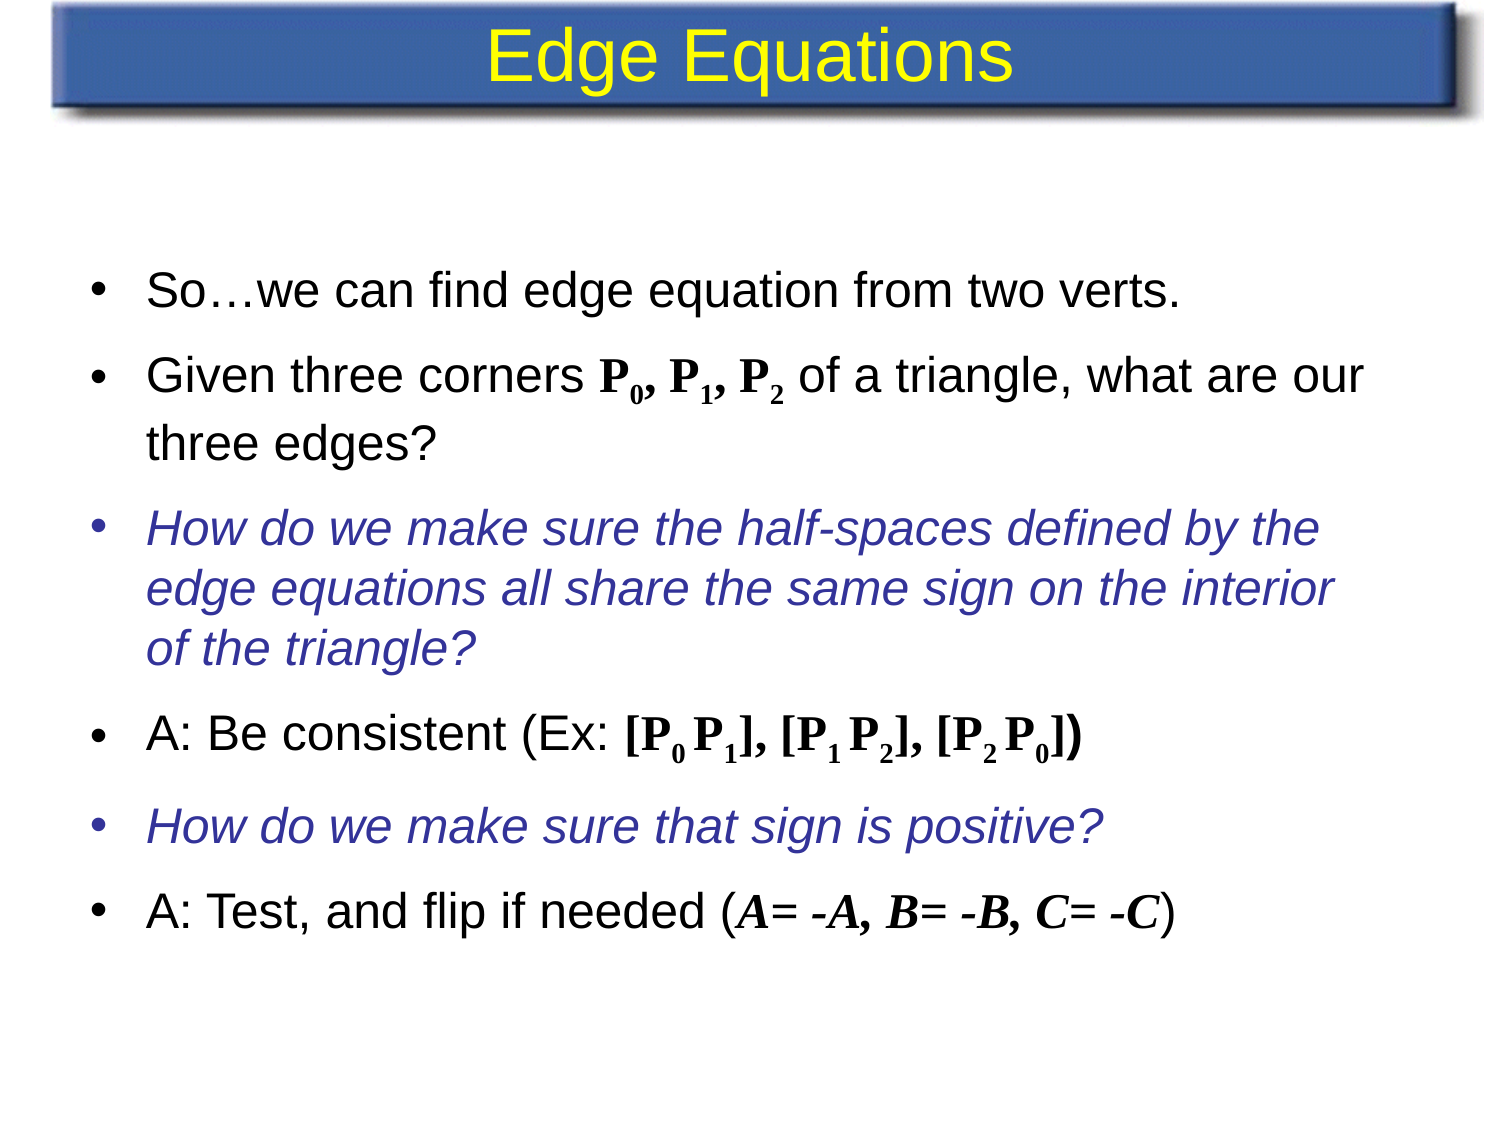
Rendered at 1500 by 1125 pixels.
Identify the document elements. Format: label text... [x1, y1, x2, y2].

list So…we can find edge equation from two verts. Given three corners P0, P1, P2 of a triangle, what are our three edges? How do we make sure the half-spaces defined by the edge equations all share the same sign on the interior of the triangle? A: Be consistent (Ex: [P0 P1], [P1 P2], [P2 P0]) How do we make sure that sign is positive? A: Test, and flip if needed (A= -A, B= -B, C= -C) [74, 249, 1400, 1076]
title Edge Equations [75, 0, 1426, 105]
picture [50, 0, 1484, 127]
